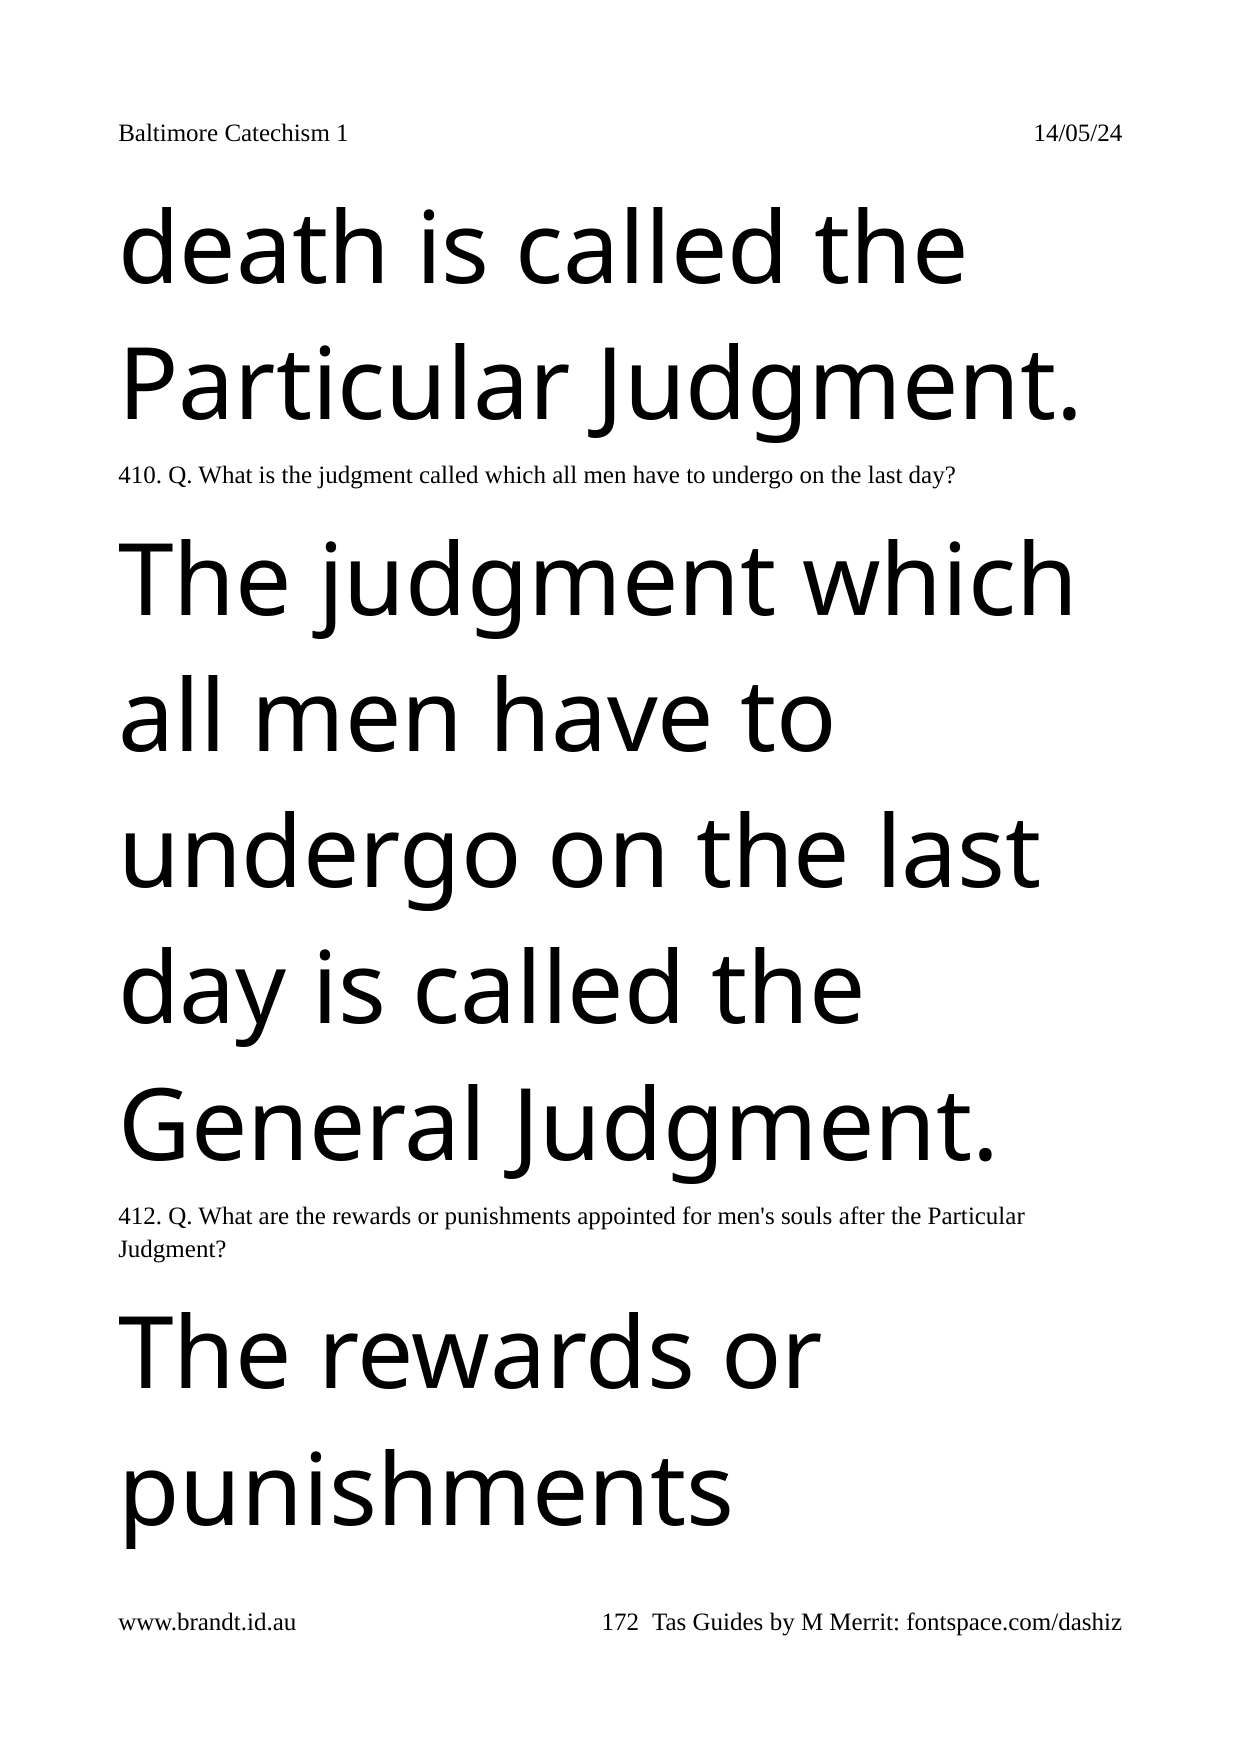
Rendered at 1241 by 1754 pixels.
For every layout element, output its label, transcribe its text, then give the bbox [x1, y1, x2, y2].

text The judgment which all men have to undergo on the last day is called the General Judgment. [118, 508, 1122, 1189]
text 410. Q. What is the judgment called which all men have to undergo on the last day? [118, 461, 1122, 489]
text death is called the Particular Judgment. [118, 176, 1122, 449]
text 412. Q. What are the rewards or punishments appointed for men's souls after the Particular Judgment? [118, 1201, 1122, 1263]
text The rewards or punishments [118, 1282, 1122, 1554]
